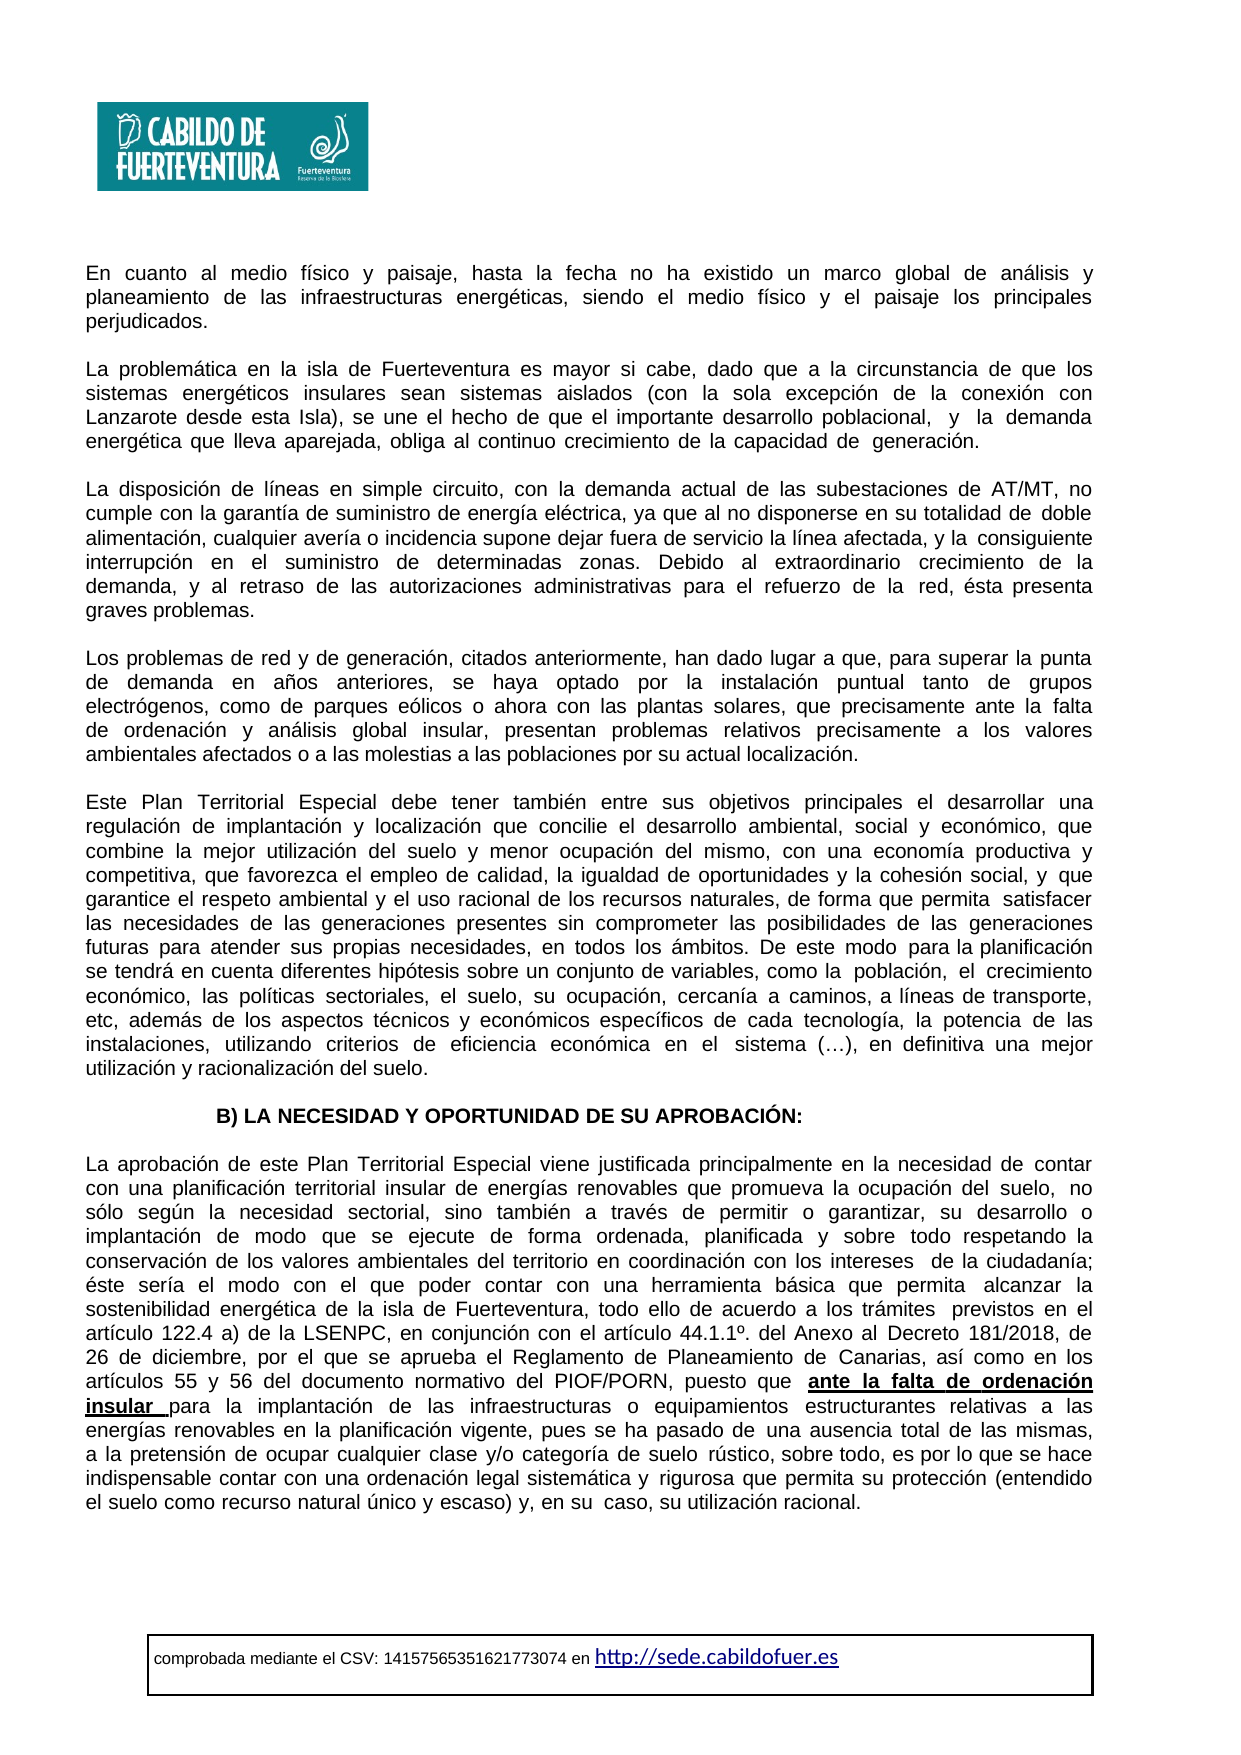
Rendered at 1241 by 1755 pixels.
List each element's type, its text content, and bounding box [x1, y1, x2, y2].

text Este Plan Territorial Especial debe tener también entre sus objetivos principales el desarrollar una regulación de implantación y localización que concilie el desarrollo ambiental, social y económico, que combine la mejor utilización del suelo y menor ocupación del mismo, con una economía productiva y competitiva, que favorezca el empleo de calidad, la igualdad de oportunidades y la cohesión social, y que garantice el respeto ambiental y el uso racional de los recursos naturales, de forma que permita satisfacer las necesidades de las generaciones presentes sin comprometer las posibilidades de las generaciones futuras para atender sus propias necesidades, en todos los ámbitos. De este modo para la planificación se tendrá en cuenta diferentes hipótesis sobre un conjunto de variables, como la población, el crecimiento económico, las políticas sectoriales, el suelo, su ocupación, cercanía a caminos, a líneas de transporte, etc, además de los aspectos técnicos y económicos específicos de cada tecnología, la potencia de las instalaciones, utilizando criterios de eficiencia económica en el sistema (…), en definitiva una mejor utilización y racionalización del suelo. [85, 790, 1093, 1080]
text En cuanto al medio físico y paisaje, hasta la fecha no ha existido un marco global de análisis y planeamiento de las infraestructuras energéticas, siendo el medio físico y el paisaje los principales perjudicados. [85, 260, 1093, 333]
list LA NECESIDAD Y OPORTUNIDAD DE SU APROBACIÓN: [216, 1104, 1107, 1128]
text La disposición de líneas en simple circuito, con la demanda actual de las subestaciones de AT/MT, no cumple con la garantía de suministro de energía eléctrica, ya que al no disponerse en su totalidad de doble alimentación, cualquier avería o incidencia supone dejar fuera de servicio la línea afectada, y la consiguiente interrupción en el suministro de determinadas zonas. Debido al extraordinario crecimiento de la demanda, y al retraso de las autorizaciones administrativas para el refuerzo de la red, ésta presenta graves problemas. [85, 477, 1093, 622]
text Los problemas de red y de generación, citados anteriormente, han dado lugar a que, para superar la punta de demanda en años anteriores, se haya optado por la instalación puntual tanto de grupos electrógenos, como de parques eólicos o ahora con las plantas solares, que precisamente ante la falta de ordenación y análisis global insular, presentan problemas relativos precisamente a los valores ambientales afectados o a las molestias a las poblaciones por su actual localización. [85, 646, 1093, 766]
text La problemática en la isla de Fuerteventura es mayor si cabe, dado que a la circunstancia de que los sistemas energéticos insulares sean sistemas aislados (con la sola excepción de la conexión con Lanzarote desde esta Isla), se une el hecho de que el importante desarrollo poblacional, y la demanda energética que lleva aparejada, obliga al continuo crecimiento de la capacidad de generación. [85, 356, 1093, 453]
text La aprobación de este Plan Territorial Especial viene justificada principalmente en la necesidad de contar con una planificación territorial insular de energías renovables que promueva la ocupación del suelo, no sólo según la necesidad sectorial, sino también a través de permitir o garantizar, su desarrollo o implantación de modo que se ejecute de forma ordenada, planificada y sobre todo respetando la conservación de los valores ambientales del territorio en coordinación con los intereses de la ciudadanía; éste sería el modo con el que poder contar con una herramienta básica que permita alcanzar la sostenibilidad energética de la isla de Fuerteventura, todo ello de acuerdo a los trámites previstos en el artículo 122.4 a) de la LSENPC, en conjunción con el artículo 44.1.1º. del Anexo al Decreto 181/2018, de 26 de diciembre, por el que se aprueba el Reglamento de Planeamiento de Canarias, así como en los artículos 55 y 56 del documento normativo del PIOF/PORN, puesto que ante la falta de ordenación insular para la implantación de las infraestructuras o equipamientos estructurantes relativas a las energías renovables en la planificación vigente, pues se ha pasado de una ausencia total de las mismas, a la pretensión de ocupar cualquier clase y/o categoría de suelo rústico, sobre todo, es por lo que se hace indispensable contar con una ordenación legal sistemática y rigurosa que permita su protección (entendido el suelo como recurso natural único y escaso) y, en su caso, su utilización racional. [85, 1152, 1093, 1514]
